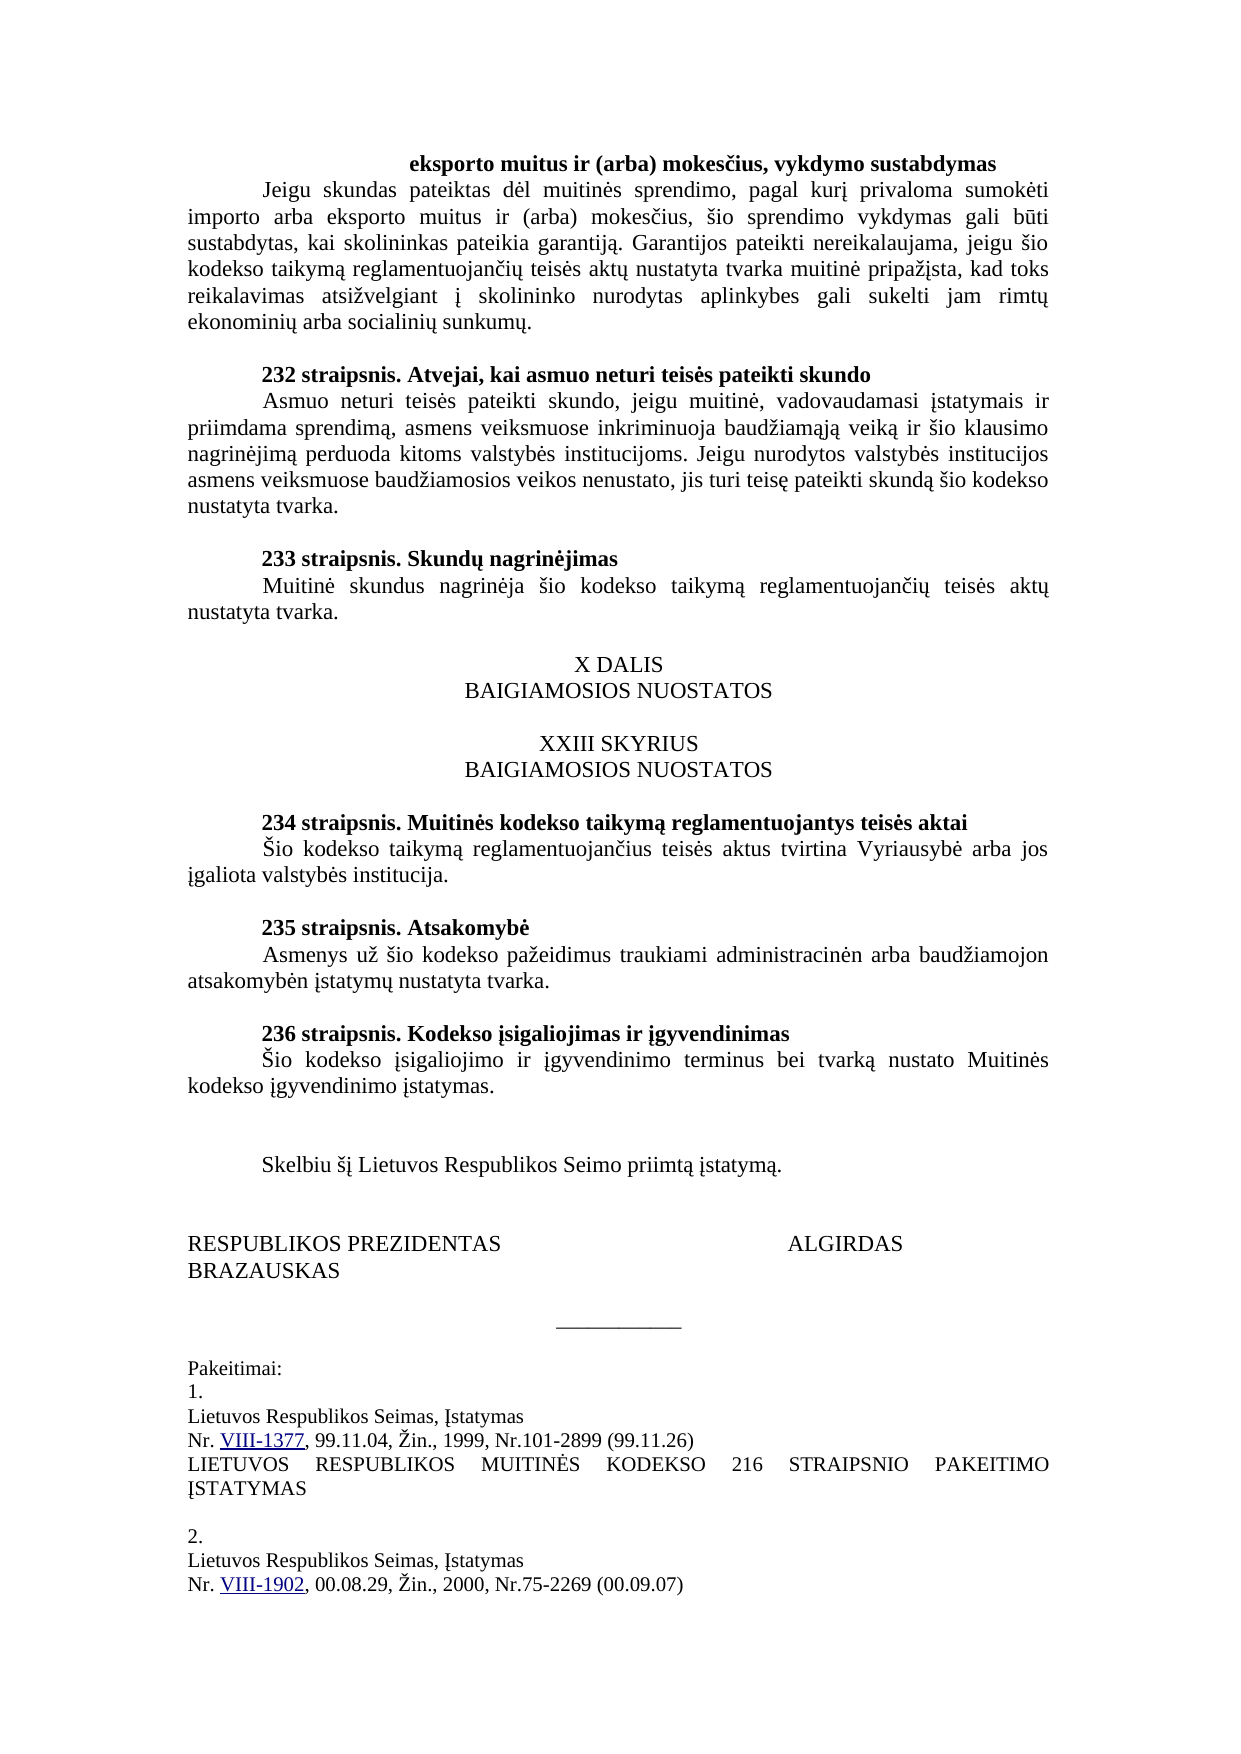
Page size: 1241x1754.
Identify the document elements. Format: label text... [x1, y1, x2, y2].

text eksporto muitus ir (arba) mokesčius, vykdymo sustabdymas [187, 150, 1050, 176]
text 235 straipsnis. Atsakomybė [187, 914, 1050, 941]
text Lietuvos Respublikos Seimas, Įstatymas [187, 1548, 1050, 1572]
text RESPUBLIKOS PREZIDENTAS ALGIRDAS BRAZAUSKAS [187, 1231, 1050, 1283]
text 232 straipsnis. Atvejai, kai asmuo neturi teisės pateikti skundo [187, 361, 1050, 387]
text Nr. VIII-1902, 00.08.29, Žin., 2000, Nr.75-2269 (00.09.07) [187, 1572, 1050, 1596]
text BAIGIAMOSIOS NUOSTATOS [187, 756, 1050, 782]
text Nr. VIII-1377, 99.11.04, Žin., 1999, Nr.101-2899 (99.11.26) [187, 1428, 1050, 1452]
text LIETUVOS RESPUBLIKOS MUITINĖS KODEKSO 216 STRAIPSNIO PAKEITIMO ĮSTATYMAS [187, 1452, 1050, 1500]
text Jeigu skundas pateiktas dėl muitinės sprendimo, pagal kurį privaloma sumokėti importo arba eksporto muitus ir (arba) mokesčius, šio sprendimo vykdymas gali būti sustabdytas, kai skolininkas pateikia garantiją. Garantijos pateikti nereikalaujama, jeigu šio kodekso taikymą reglamentuojančių teisės aktų nustatyta tvarka muitinė pripažįsta, kad toks reikalavimas atsižvelgiant į skolininko nurodytas aplinkybes gali sukelti jam rimtų ekonominių arba socialinių sunkumų. [187, 176, 1050, 334]
text 236 straipsnis. Kodekso įsigaliojimas ir įgyvendinimas [187, 1020, 1050, 1046]
text Lietuvos Respublikos Seimas, Įstatymas [187, 1403, 1050, 1428]
text BAIGIAMOSIOS NUOSTATOS [187, 677, 1050, 703]
text Muitinė skundus nagrinėja šio kodekso taikymą reglamentuojančių teisės aktų nustatyta tvarka. [187, 572, 1050, 624]
text XXIII SKYRIUS [187, 730, 1050, 756]
text Skelbiu šį Lietuvos Respublikos Seimo priimtą įstatymą. [187, 1151, 1050, 1178]
text Asmenys už šio kodekso pažeidimus traukiami administracinėn arba baudžiamojon atsakomybėn įstatymų nustatyta tvarka. [187, 941, 1050, 993]
text 234 straipsnis. Muitinės kodekso taikymą reglamentuojantys teisės aktai [187, 809, 1050, 835]
text 1. [187, 1379, 1050, 1403]
text Asmuo neturi teisės pateikti skundo, jeigu muitinė, vadovaudamasi įstatymais ir priimdama sprendimą, asmens veiksmuose inkriminuoja baudžiamąją veiką ir šio klausimo nagrinėjimą perduoda kitoms valstybės institucijoms. Jeigu nurodytos valstybės institucijos asmens veiksmuose baudžiamosios veikos nenustato, jis turi teisę pateikti skundą šio kodekso nustatyta tvarka. [187, 387, 1050, 519]
text 233 straipsnis. Skundų nagrinėjimas [187, 545, 1050, 572]
text X DALIS [187, 651, 1050, 677]
text ____________ [187, 1307, 1050, 1331]
text Šio kodekso įsigaliojimo ir įgyvendinimo terminus bei tvarką nustato Muitinės kodekso įgyvendinimo įstatymas. [187, 1046, 1050, 1099]
text Šio kodekso taikymą reglamentuojančius teisės aktus tvirtina Vyriausybė arba jos įgaliota valstybės institucija. [187, 835, 1050, 888]
text Pakeitimai: [187, 1355, 1050, 1379]
text 2. [187, 1524, 1050, 1548]
